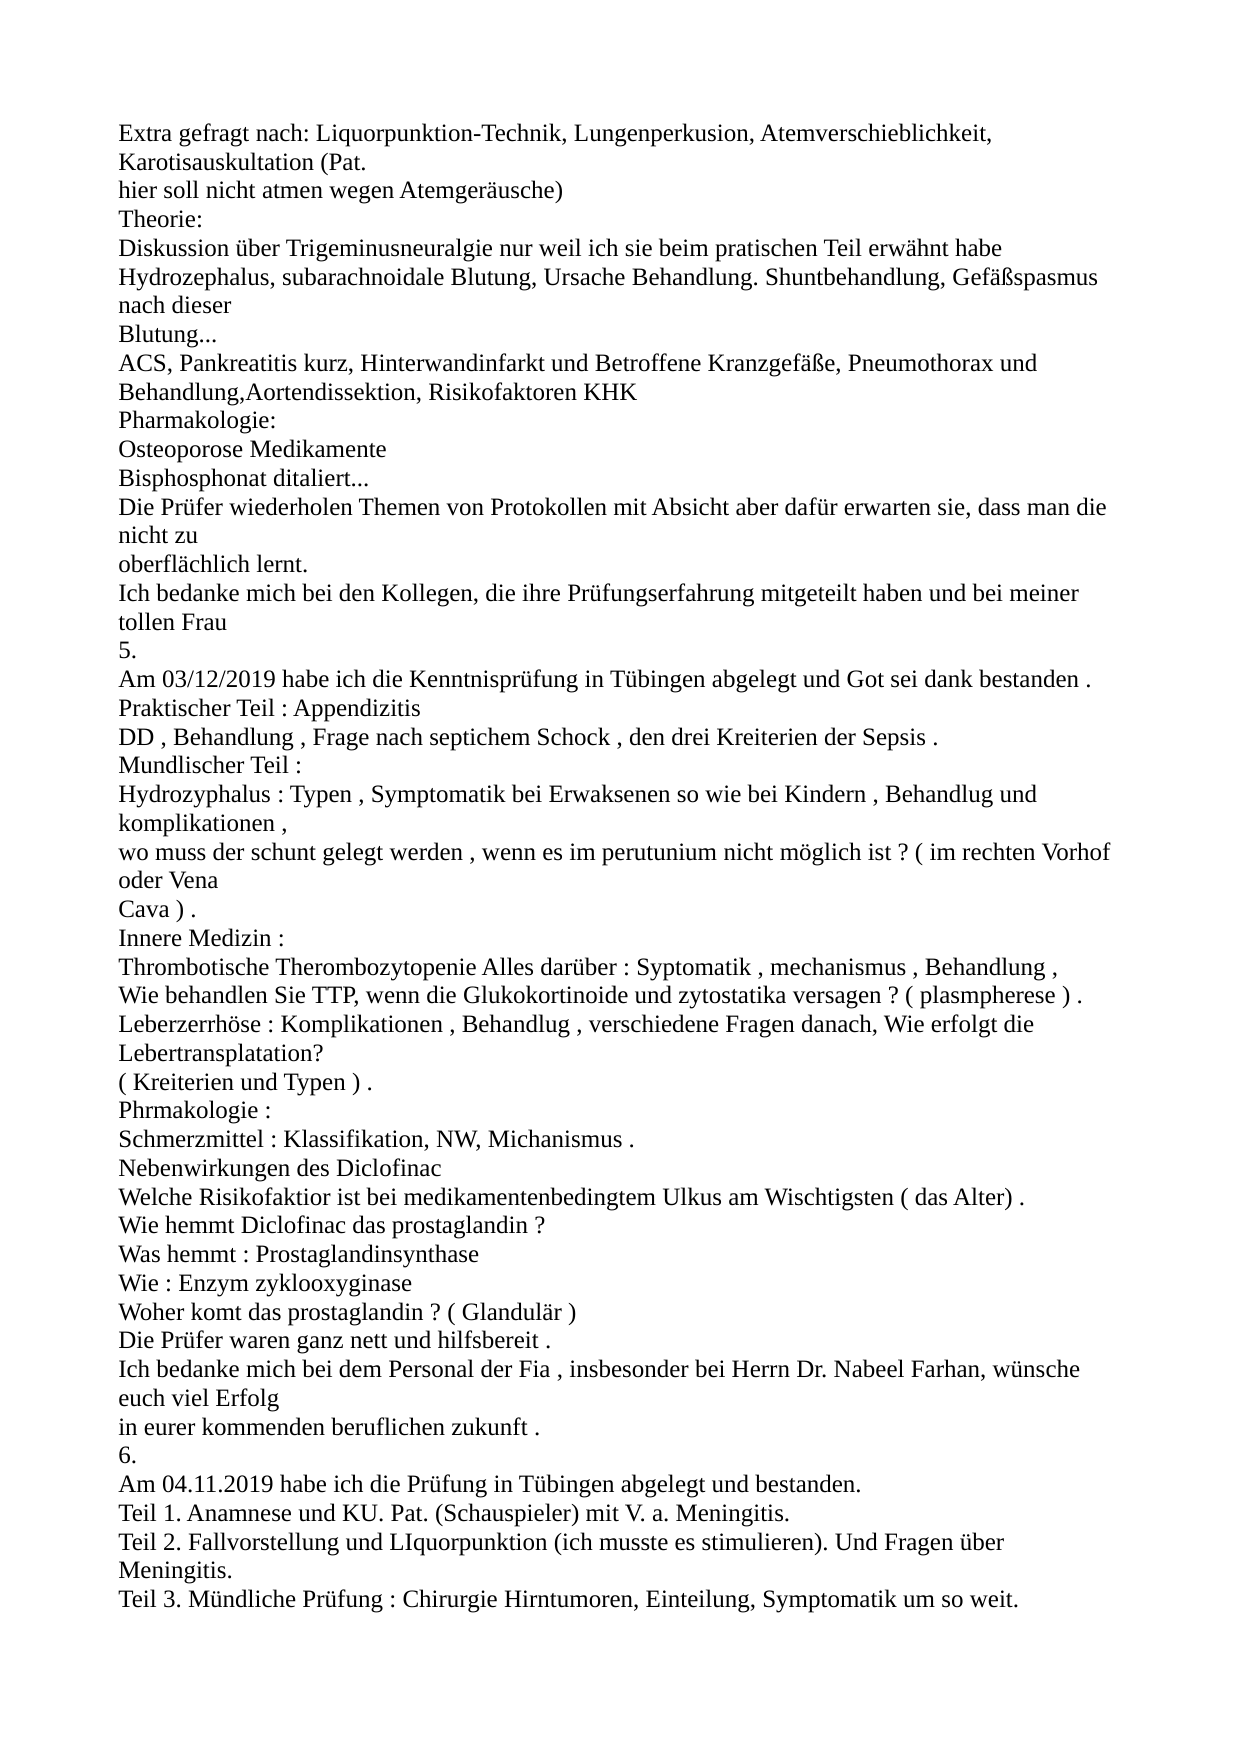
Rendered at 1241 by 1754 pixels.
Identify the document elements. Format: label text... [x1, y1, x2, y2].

text Leberzerrhöse : Komplikationen , Behandlug , verschiedene Fragen danach, Wie erfolgt die Lebertransplatation? [118, 1009, 1122, 1067]
text Blutung... [118, 319, 1122, 348]
text ( Kreiterien und Typen ) . [118, 1067, 1122, 1096]
text Wie : Enzym zyklooxyginase [118, 1268, 1122, 1297]
text DD , Behandlung , Frage nach septichem Schock , den drei Kreiterien der Sepsis . [118, 722, 1122, 751]
text Mundlischer Teil : [118, 751, 1122, 779]
text Am 04.11.2019 habe ich die Prüfung in Tübingen abgelegt und bestanden. [118, 1469, 1122, 1498]
text Die Prüfer wiederholen Themen von Protokollen mit Absicht aber dafür erwarten sie, dass man die nicht zu [118, 492, 1122, 549]
text Die Prüfer waren ganz nett und hilfsbereit . [118, 1326, 1122, 1354]
text Hydrozephalus, subarachnoidale Blutung, Ursache Behandlung. Shuntbehandlung, Gefäßspasmus nach dieser [118, 262, 1122, 319]
text Behandlung,Aortendissektion, Risikofaktoren KHK [118, 377, 1122, 406]
text Cava ) . [118, 894, 1122, 923]
text Schmerzmittel : Klassifikation, NW, Michanismus . [118, 1124, 1122, 1153]
text Phrmakologie : [118, 1096, 1122, 1124]
text Theorie: [118, 204, 1122, 233]
text Wie behandlen Sie TTP, wenn die Glukokortinoide und zytostatika versagen ? ( plasmpherese ) . [118, 981, 1122, 1009]
text Extra gefragt nach: Liquorpunktion-Technik, Lungenperkusion, Atemverschieblichkeit, Karotisauskultation (Pat. [118, 118, 1122, 176]
text oberflächlich lernt. [118, 549, 1122, 578]
text Teil 1. Anamnese und KU. Pat. (Schauspieler) mit V. a. Meningitis. [118, 1498, 1122, 1527]
text Ich bedanke mich bei den Kollegen, die ihre Prüfungserfahrung mitgeteilt haben und bei meiner tollen Frau [118, 578, 1122, 636]
text in eurer kommenden beruflichen zukunft . [118, 1412, 1122, 1441]
text Pharmakologie: [118, 406, 1122, 434]
text Innere Medizin : [118, 923, 1122, 952]
text Praktischer Teil : Appendizitis [118, 693, 1122, 722]
text Bisphosphonat ditaliert... [118, 463, 1122, 492]
text Hydrozyphalus : Typen , Symptomatik bei Erwaksenen so wie bei Kindern , Behandlug und komplikationen , [118, 779, 1122, 837]
text Welche Risikofaktior ist bei medikamentenbedingtem Ulkus am Wischtigsten ( das Alter) . [118, 1182, 1122, 1211]
text Nebenwirkungen des Diclofinac [118, 1153, 1122, 1182]
text Ich bedanke mich bei dem Personal der Fia , insbesonder bei Herrn Dr. Nabeel Farhan, wünsche euch viel Erfolg [118, 1354, 1122, 1412]
text ACS, Pankreatitis kurz, Hinterwandinfarkt und Betroffene Kranzgefäße, Pneumothorax und [118, 348, 1122, 377]
text Wie hemmt Diclofinac das prostaglandin ? [118, 1211, 1122, 1239]
text wo muss der schunt gelegt werden , wenn es im perutunium nicht möglich ist ? ( im rechten Vorhof oder Vena [118, 837, 1122, 894]
text Diskussion über Trigeminusneuralgie nur weil ich sie beim pratischen Teil erwähnt habe [118, 233, 1122, 262]
text 6. [118, 1441, 1122, 1469]
text Thrombotische Therombozytopenie Alles darüber : Syptomatik , mechanismus , Behandlung , [118, 952, 1122, 981]
text Osteoporose Medikamente [118, 434, 1122, 463]
text Teil 3. Mündliche Prüfung : Chirurgie Hirntumoren, Einteilung, Symptomatik um so weit. [118, 1584, 1122, 1613]
text Am 03/12/2019 habe ich die Kenntnisprüfung in Tübingen abgelegt und Got sei dank bestanden . [118, 664, 1122, 693]
text hier soll nicht atmen wegen Atemgeräusche) [118, 176, 1122, 204]
text Teil 2. Fallvorstellung und LIquorpunktion (ich musste es stimulieren). Und Fragen über Meningitis. [118, 1527, 1122, 1584]
text 5. [118, 636, 1122, 664]
text Was hemmt : Prostaglandinsynthase [118, 1239, 1122, 1268]
text Woher komt das prostaglandin ? ( Glandulär ) [118, 1297, 1122, 1326]
